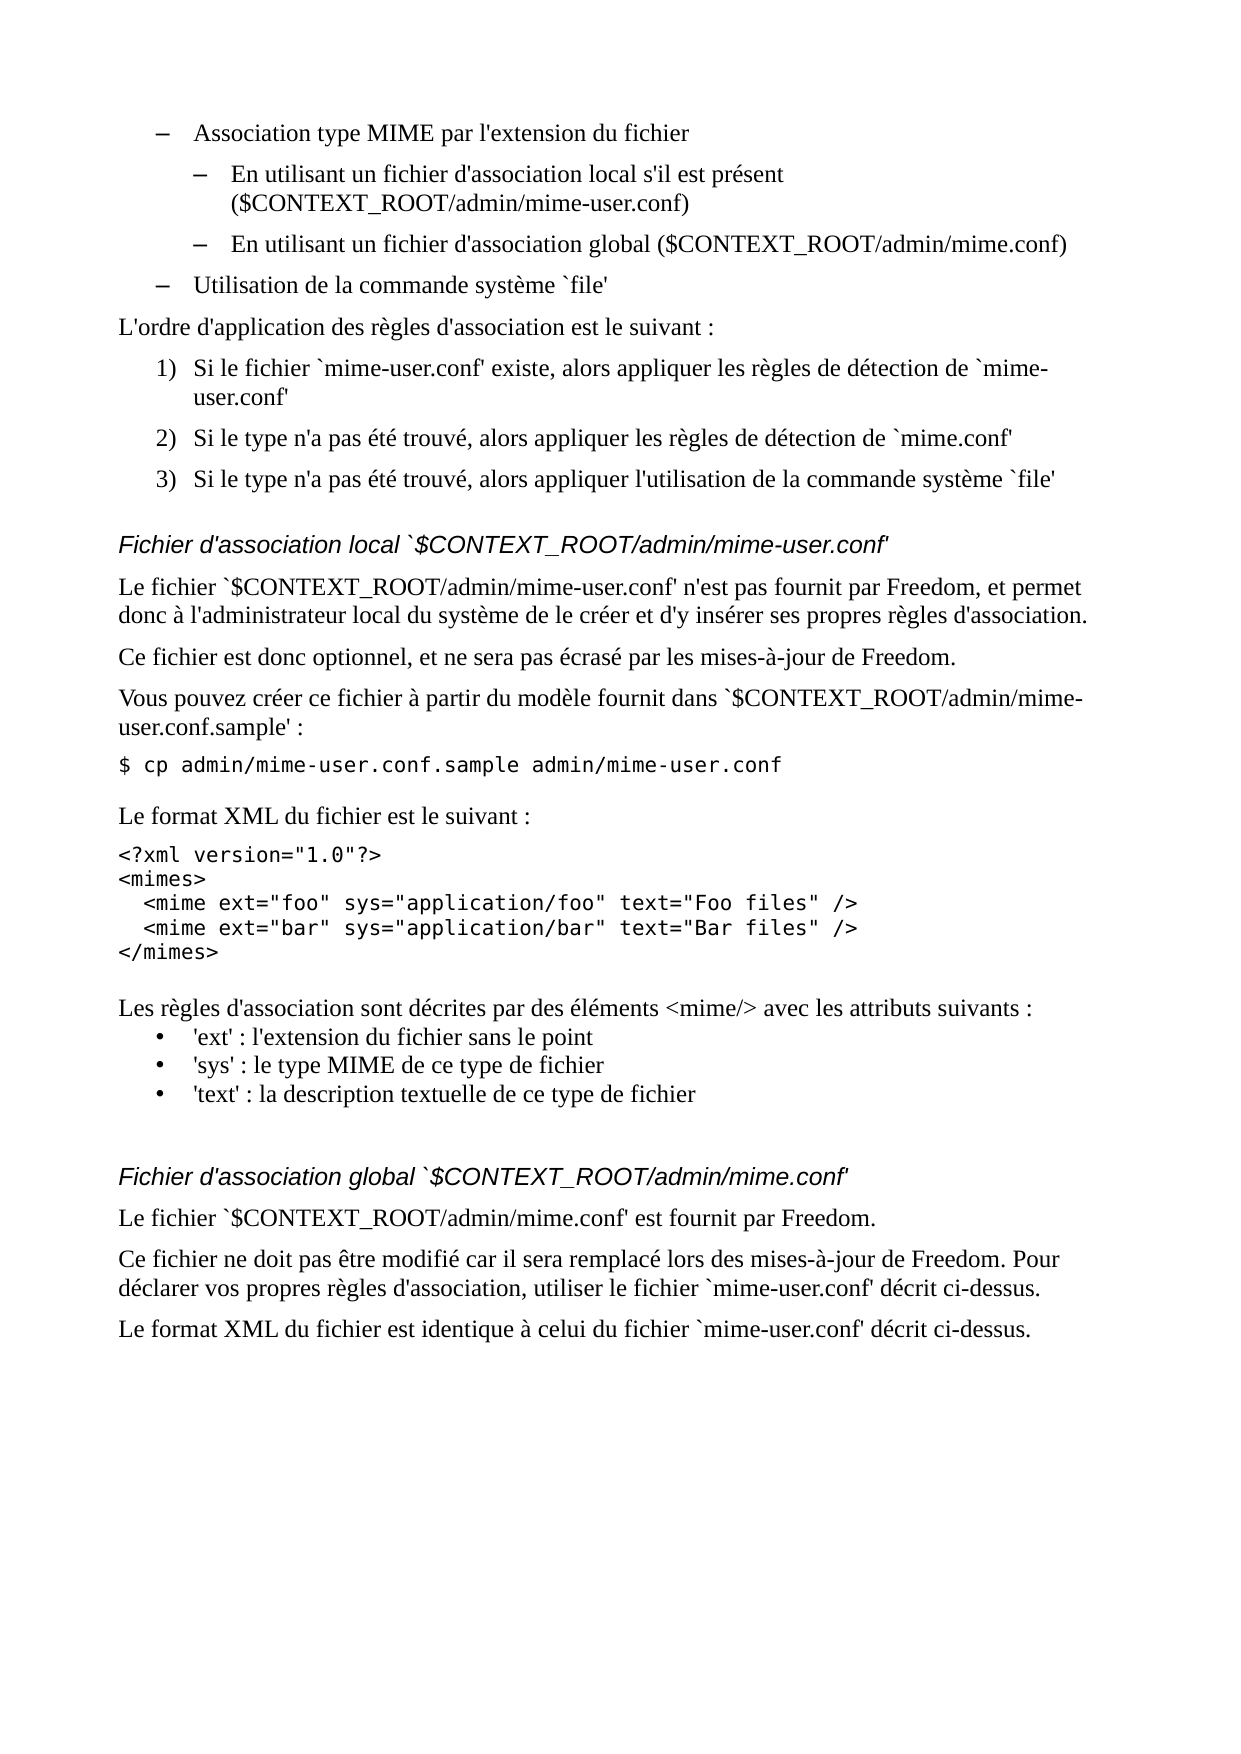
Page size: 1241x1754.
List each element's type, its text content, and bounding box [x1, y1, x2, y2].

text </mimes> [118, 940, 1122, 964]
text Le fichier `$CONTEXT_ROOT/admin/mime.conf' est fournit par Freedom. [118, 1203, 1122, 1231]
text Le format XML du fichier est identique à celui du fichier `mime-user.conf' décrit ci-dessus. [118, 1314, 1122, 1343]
subtitle Fichier d'association global `$CONTEXT_ROOT/admin/mime.conf' [118, 1162, 1122, 1190]
list Si le type n'a pas été trouvé, alors appliquer l'utilisation de la commande système `file' [156, 464, 1122, 493]
list Utilisation de la commande système `file' [156, 271, 1122, 299]
list Association type MIME par l'extension du fichier [156, 118, 1122, 147]
text <?xml version="1.0"?> [118, 843, 1122, 867]
list Si le fichier `mime-user.conf' existe, alors appliquer les règles de détection de `mime-user.conf' [156, 353, 1122, 411]
list 'text' : la description textuelle de ce type de fichier [156, 1079, 1122, 1108]
text $ cp admin/mime-user.conf.sample admin/mime-user.conf [118, 753, 1122, 777]
text <mime ext="bar" sys="application/bar" text="Bar files" /> [118, 916, 1122, 940]
text <mime ext="foo" sys="application/foo" text="Foo files" /> [118, 891, 1122, 916]
list En utilisant un fichier d'association global ($CONTEXT_ROOT/admin/mime.conf) [193, 229, 1122, 258]
text Le format XML du fichier est le suivant : [118, 801, 1122, 830]
text Ce fichier ne doit pas être modifié car il sera remplacé lors des mises-à-jour de Freedom. Pour déclarer vos propres règles d'association, utiliser le fichier `mime-user.conf' décrit ci-dessus. [118, 1244, 1122, 1301]
text Vous pouvez créer ce fichier à partir du modèle fournit dans `$CONTEXT_ROOT/admin/mime-user.conf.sample' : [118, 683, 1122, 740]
text Le fichier `$CONTEXT_ROOT/admin/mime-user.conf' n'est pas fournit par Freedom, et permet donc à l'administrateur local du système de le créer et d'y insérer ses propres règles d'association. [118, 572, 1122, 629]
list Si le type n'a pas été trouvé, alors appliquer les règles de détection de `mime.conf' [156, 423, 1122, 452]
text Les règles d'association sont décrites par des éléments <mime/> avec les attributs suivants : [118, 993, 1122, 1022]
list 'sys' : le type MIME de ce type de fichier [156, 1050, 1122, 1079]
text Ce fichier est donc optionnel, et ne sera pas écrasé par les mises-à-jour de Freedom. [118, 642, 1122, 670]
text <mimes> [118, 867, 1122, 891]
list En utilisant un fichier d'association local s'il est présent ($CONTEXT_ROOT/admin/mime-user.conf) [193, 159, 1122, 217]
text L'ordre d'application des règles d'association est le suivant : [118, 312, 1122, 341]
list 'ext' : l'extension du fichier sans le point [156, 1022, 1122, 1050]
subtitle Fichier d'association local `$CONTEXT_ROOT/admin/mime-user.conf' [118, 531, 1122, 559]
